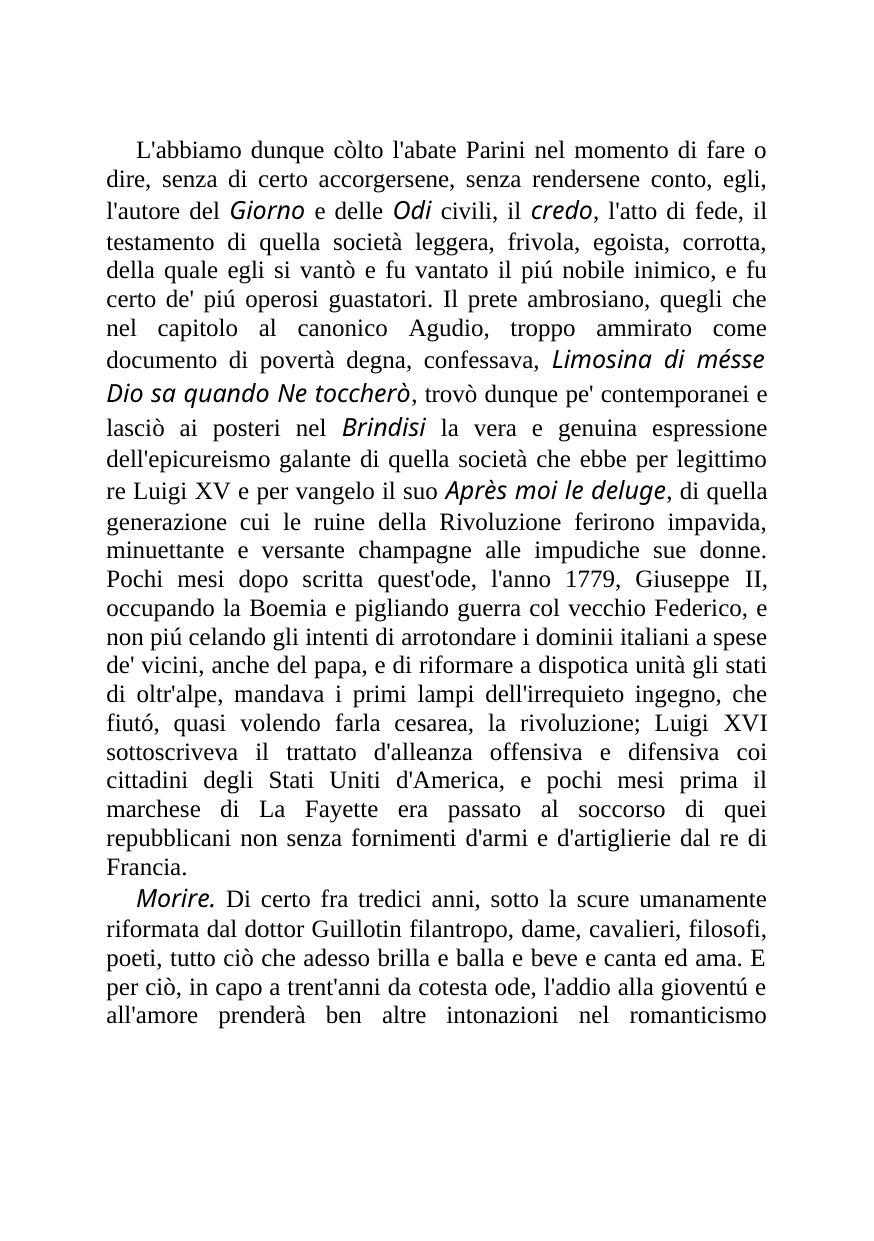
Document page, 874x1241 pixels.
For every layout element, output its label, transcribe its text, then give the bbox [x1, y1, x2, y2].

text Morire. Di certo fra tredici anni, sotto la scure umanamente riformata dal dottor Guillotin filantropo, dame, cavalieri, filosofi, poeti, tutto ciò che adesso brilla e balla e beve e canta ed ama. E per ciò, in capo a trent'anni da cotesta ode, l'addio alla gioventú e all'amore prenderà ben altre intonazioni nel romanticismo [106, 880, 768, 1029]
text L'abbiamo dunque còlto l'abate Parini nel momento di fare o dire, senza di certo accorgersene, senza rendersene conto, egli, l'autore del Giorno e delle Odi civili, il credo, l'atto di fede, il testamento di quella società leggera, frivola, egoista, corrotta, della quale egli si vantò e fu vantato il piú nobile inimico, e fu certo de' piú operosi guastatori. Il prete ambrosiano, quegli che nel capitolo al canonico Agudio, troppo ammirato come documento di povertà degna, confessava, Limosina di mésse Dio sa quando Ne toccherò, trovò dunque pe' contemporanei e lasciò ai posteri nel Brindisi la vera e genuina espressione dell'epicureismo galante di quella società che ebbe per legittimo re Luigi XV e per vangelo il suo Après moi le deluge, di quella generazione cui le ruine della Rivoluzione ferirono impavida, minuettante e versante champagne alle impudiche sue donne. Pochi mesi dopo scritta quest'ode, l'anno 1779, Giuseppe II, occupando la Boemia e pigliando guerra col vecchio Federico, e non piú celando gli intenti di arrotondare i dominii italiani a spese de' vicini, anche del papa, e di riformare a dispotica unità gli stati di oltr'alpe, mandava i primi lampi dell'irrequieto ingegno, che fiutó, quasi volendo farla cesarea, la rivoluzione; Luigi XVI sottoscriveva il trattato d'alleanza offensiva e difensiva coi cittadini degli Stati Uniti d'America, e pochi mesi prima il marchese di La Fayette era passato al soccorso di quei repubblicani non senza fornimenti d'armi e d'artiglierie dal re di Francia. [106, 135, 768, 880]
